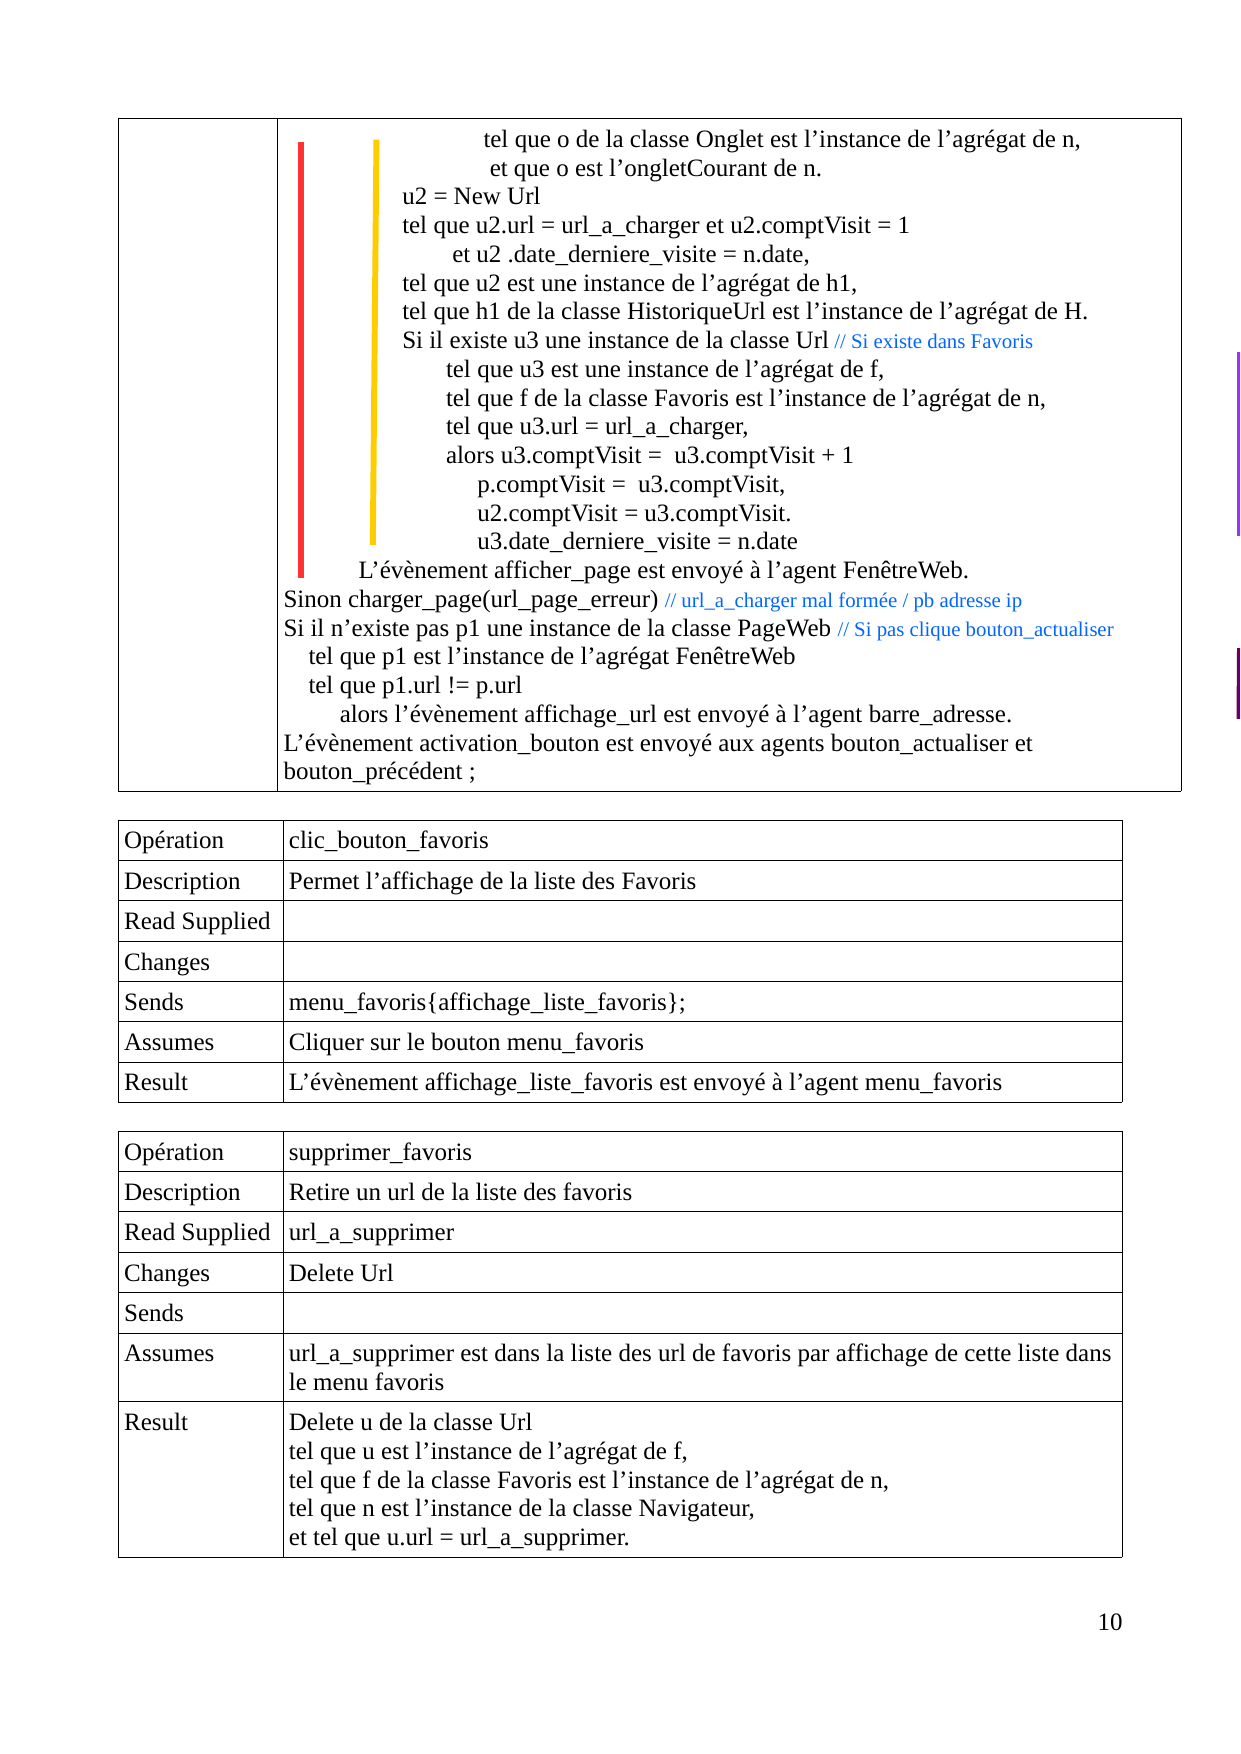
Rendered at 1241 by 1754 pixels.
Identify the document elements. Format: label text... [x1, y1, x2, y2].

table_cell [119, 119, 277, 791]
table_cell Delete u de la classe Url tel que u est l’instance de l’agrégat de f, tel que f de la classe Favoris est l’instance de l’agrégat de n, tel que n est l’instance de la classe Navigateur, et tel que u.url = url_a_supprimer. [284, 1402, 1122, 1557]
table_header clic_bouton_favoris [284, 821, 1122, 860]
table_cell menu_favoris{affichage_liste_favoris}; [284, 982, 1122, 1021]
table_cell Sends [119, 1293, 283, 1332]
table_cell Sends [119, 982, 283, 1021]
table_header Opération [119, 1132, 283, 1171]
table_cell Result [119, 1402, 283, 1557]
table_cell Changes [119, 942, 283, 981]
table_cell Assumes [119, 1334, 283, 1401]
table_cell [284, 901, 1122, 941]
table_cell Assumes [119, 1022, 283, 1062]
table_cell Cliquer sur le bouton menu_favoris [284, 1022, 1122, 1062]
table_cell Description [119, 861, 283, 900]
table_cell L’évènement affichage_liste_favoris est envoyé à l’agent menu_favoris [284, 1063, 1122, 1102]
table_cell Permet l’affichage de la liste des Favoris [284, 861, 1122, 900]
table_cell url_a_supprimer [284, 1212, 1122, 1252]
table_cell [284, 942, 1122, 981]
table_cell Result [119, 1063, 283, 1102]
table_cell tel que o de la classe Onglet est l’instance de l’agrégat de n, et que o est l’ongletCourant de n. u2 = New Url tel que u2.url = url_a_charger et u2.comptVisit = 1 et u2 .date_derniere_visite = n.date, tel que u2 est une instance de l’agrégat de h1, tel que h1 de la classe HistoriqueUrl est l’instance de l’agrégat de H. Si il existe u3 une instance de la classe Url // Si existe dans Favoris tel que u3 est une instance de l’agrégat de f, tel que f de la classe Favoris est l’instance de l’agrégat de n, tel que u3.url = url_a_charger, alors u3.comptVisit = u3.comptVisit + 1 p.comptVisit = u3.comptVisit, u2.comptVisit = u3.comptVisit. u3.date_derniere_visite = n.date L’évènement afficher_page est envoyé à l’agent FenêtreWeb. Sinon charger_page(url_page_erreur) // url_a_charger mal formée / pb adresse ip Si il n’existe pas p1 une instance de la classe PageWeb // Si pas clique bouton_actualiser tel que p1 est l’instance de l’agrégat FenêtreWeb tel que p1.url != p.url alors l’évènement affichage_url est envoyé à l’agent barre_adresse. L’évènement activation_bouton est envoyé aux agents bouton_actualiser et bouton_précédent ; [278, 119, 1181, 791]
table_cell url_a_supprimer est dans la liste des url de favoris par affichage de cette liste dans le menu favoris [284, 1334, 1122, 1401]
table_cell Read Supplied [119, 901, 283, 941]
table_cell Delete Url [284, 1253, 1122, 1292]
table_cell Read Supplied [119, 1212, 283, 1252]
table_cell [284, 1293, 1122, 1332]
table_cell Changes [119, 1253, 283, 1292]
table_cell Description [119, 1172, 283, 1211]
table_header supprimer_favoris [284, 1132, 1122, 1171]
table_header Opération [119, 821, 283, 860]
table_cell Retire un url de la liste des favoris [284, 1172, 1122, 1211]
